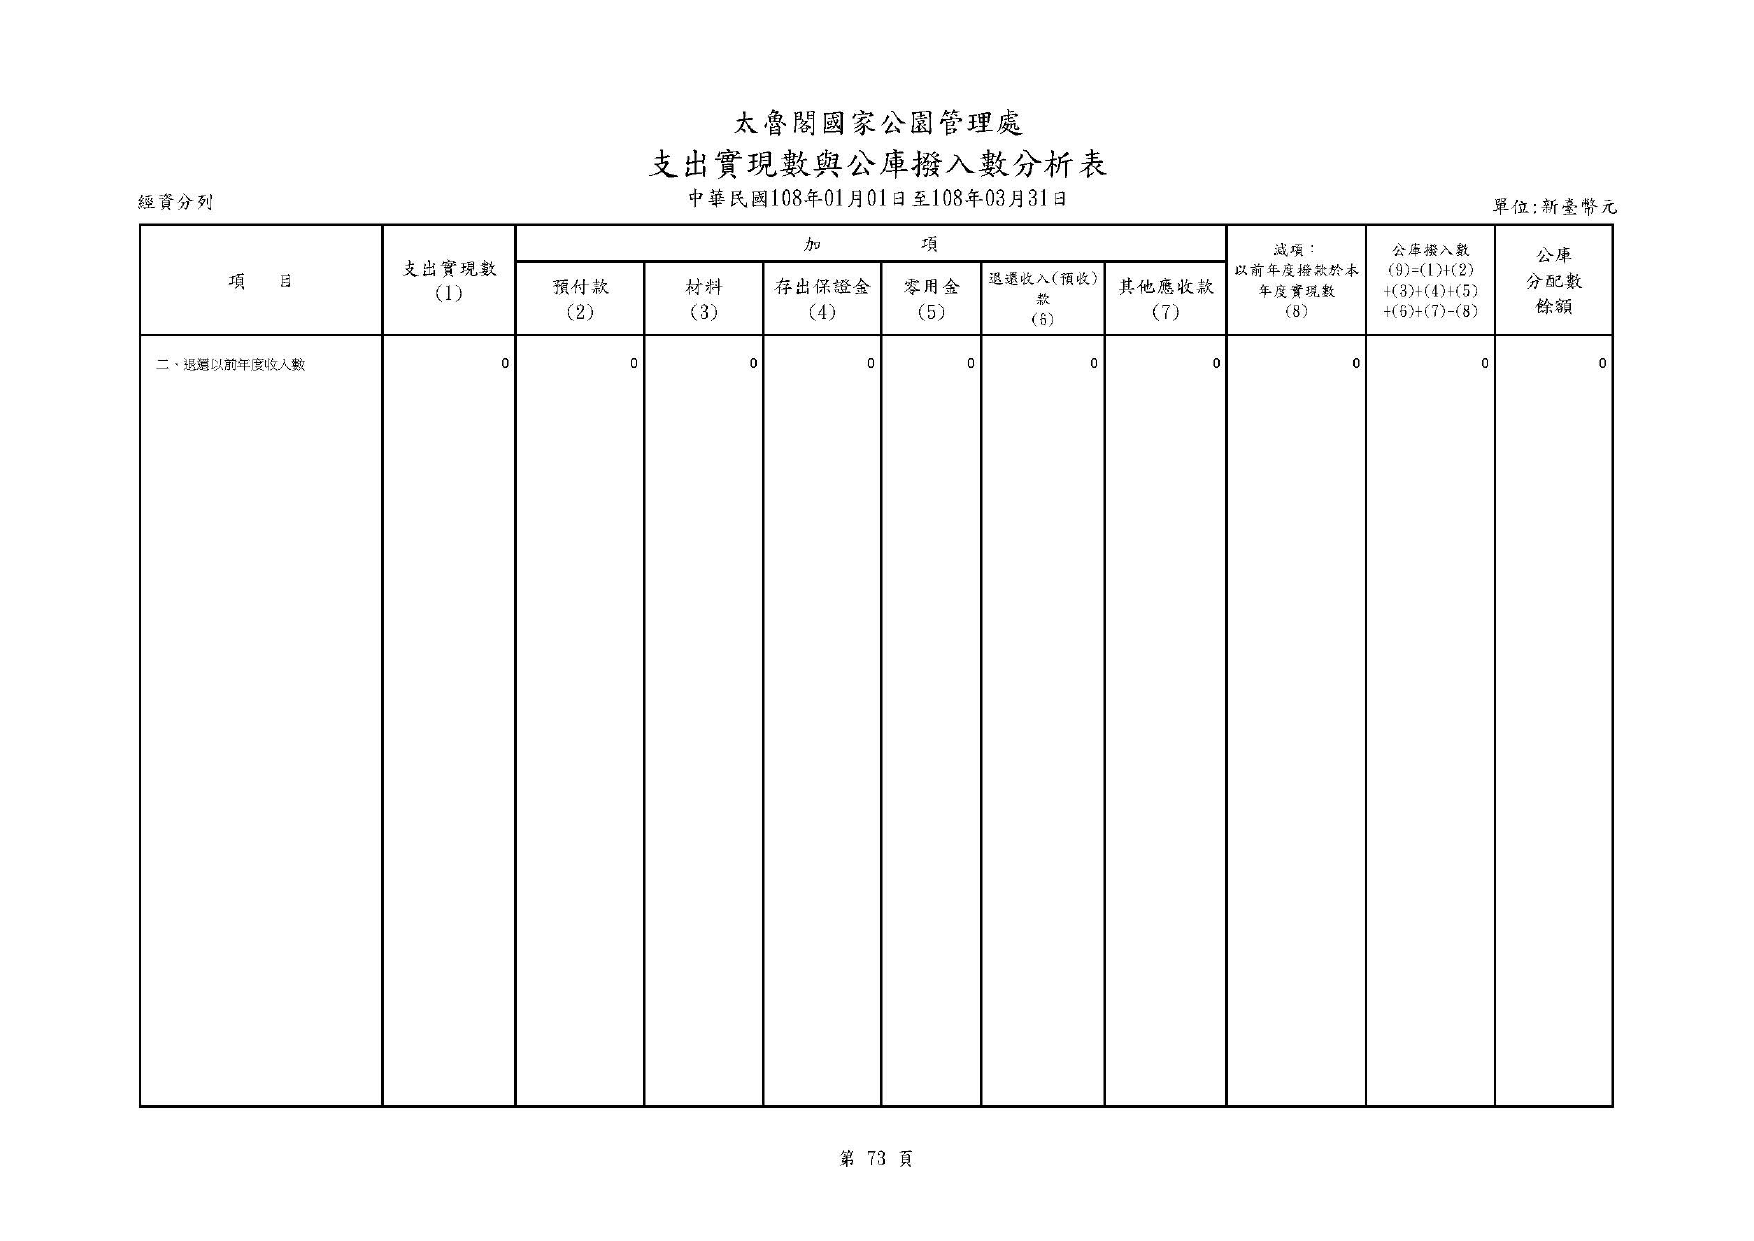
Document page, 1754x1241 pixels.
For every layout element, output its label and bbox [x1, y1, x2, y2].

picture [59, 59, 1695, 1216]
